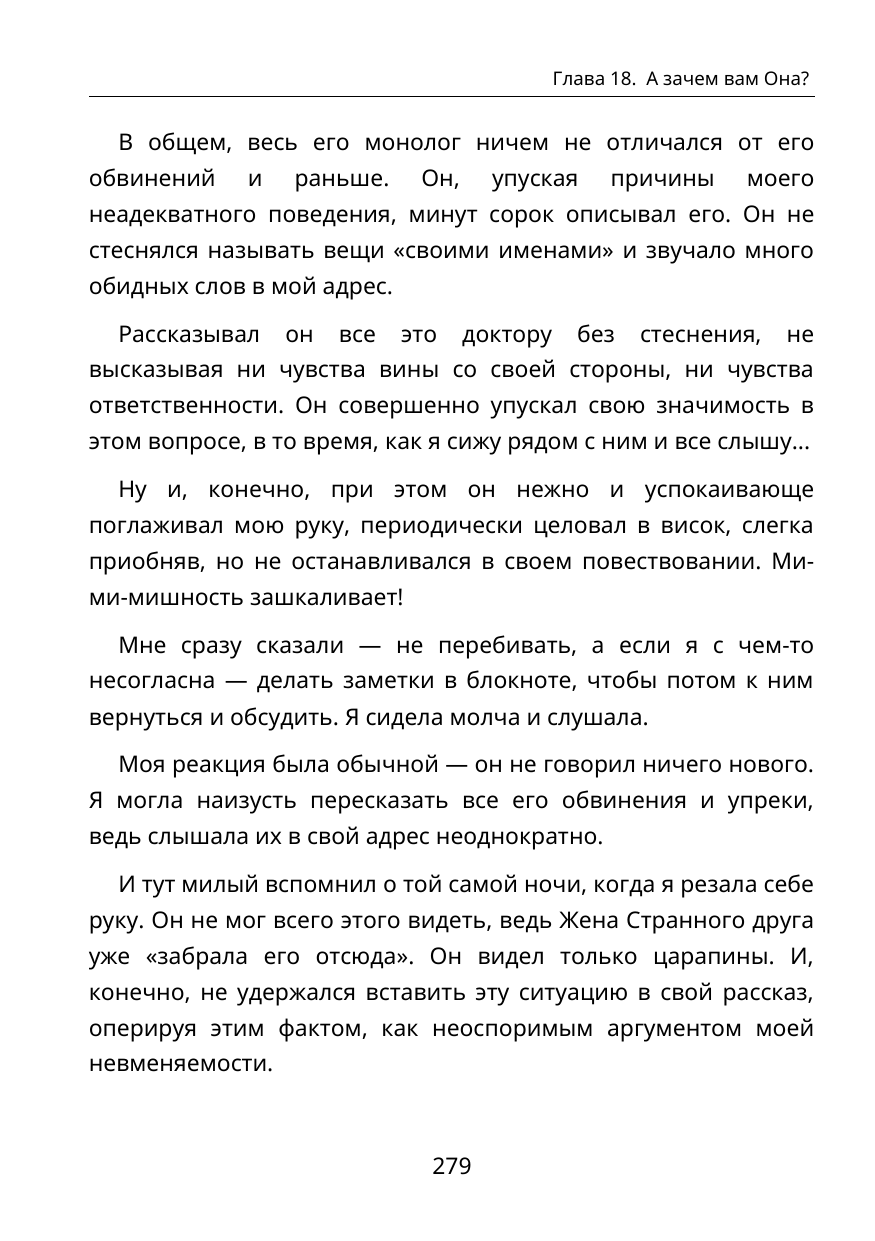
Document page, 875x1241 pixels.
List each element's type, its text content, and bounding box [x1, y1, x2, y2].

text Моя реакция была обычной — он не говорил ничего нового. Я могла наизусть пересказать все его обвинения и упреки, ведь слышала их в свой адрес неоднократно. [88, 748, 815, 851]
text И тут милый вспомнил о той самой ночи, когда я резала себе руку. Он не мог всего этого видеть, ведь Жена Странного друга уже «забрала его отсюда». Он видел только царапины. И, конечно, не удержался вставить эту ситуацию в свой рассказ, оперируя этим фактом, как неоспоримым аргументом моей невменяемости. [88, 868, 815, 1079]
text Мне сразу сказали — не перебивать, а если я с чем-то несогласна — делать заметки в блокноте, чтобы потом к ним вернуться и обсудить. Я сидела молча и слушала. [88, 628, 815, 732]
text Рассказывал он все это доктору без стеснения, не высказывая ни чувства вины со своей стороны, ни чувства ответственности. Он совершенно упускал свою значимость в этом вопросе, в то время, как я сижу рядом с ним и все слышу... [88, 317, 815, 457]
text В общем, весь его монолог ничем не отличался от его обвинений и раньше. Он, упуская причины моего неадекватного поведения, минут сорок описывал его. Он не стеснялся называть вещи «своими именами» и звучало много обидных слов в мой адрес. [88, 126, 815, 301]
text Ну и, конечно, при этом он нежно и успокаивающе поглаживал мою руку, периодически целовал в висок, слегка приобняв, но не останавливался в своем повествовании. Ми-ми-мишность зашкаливает! [88, 473, 815, 612]
